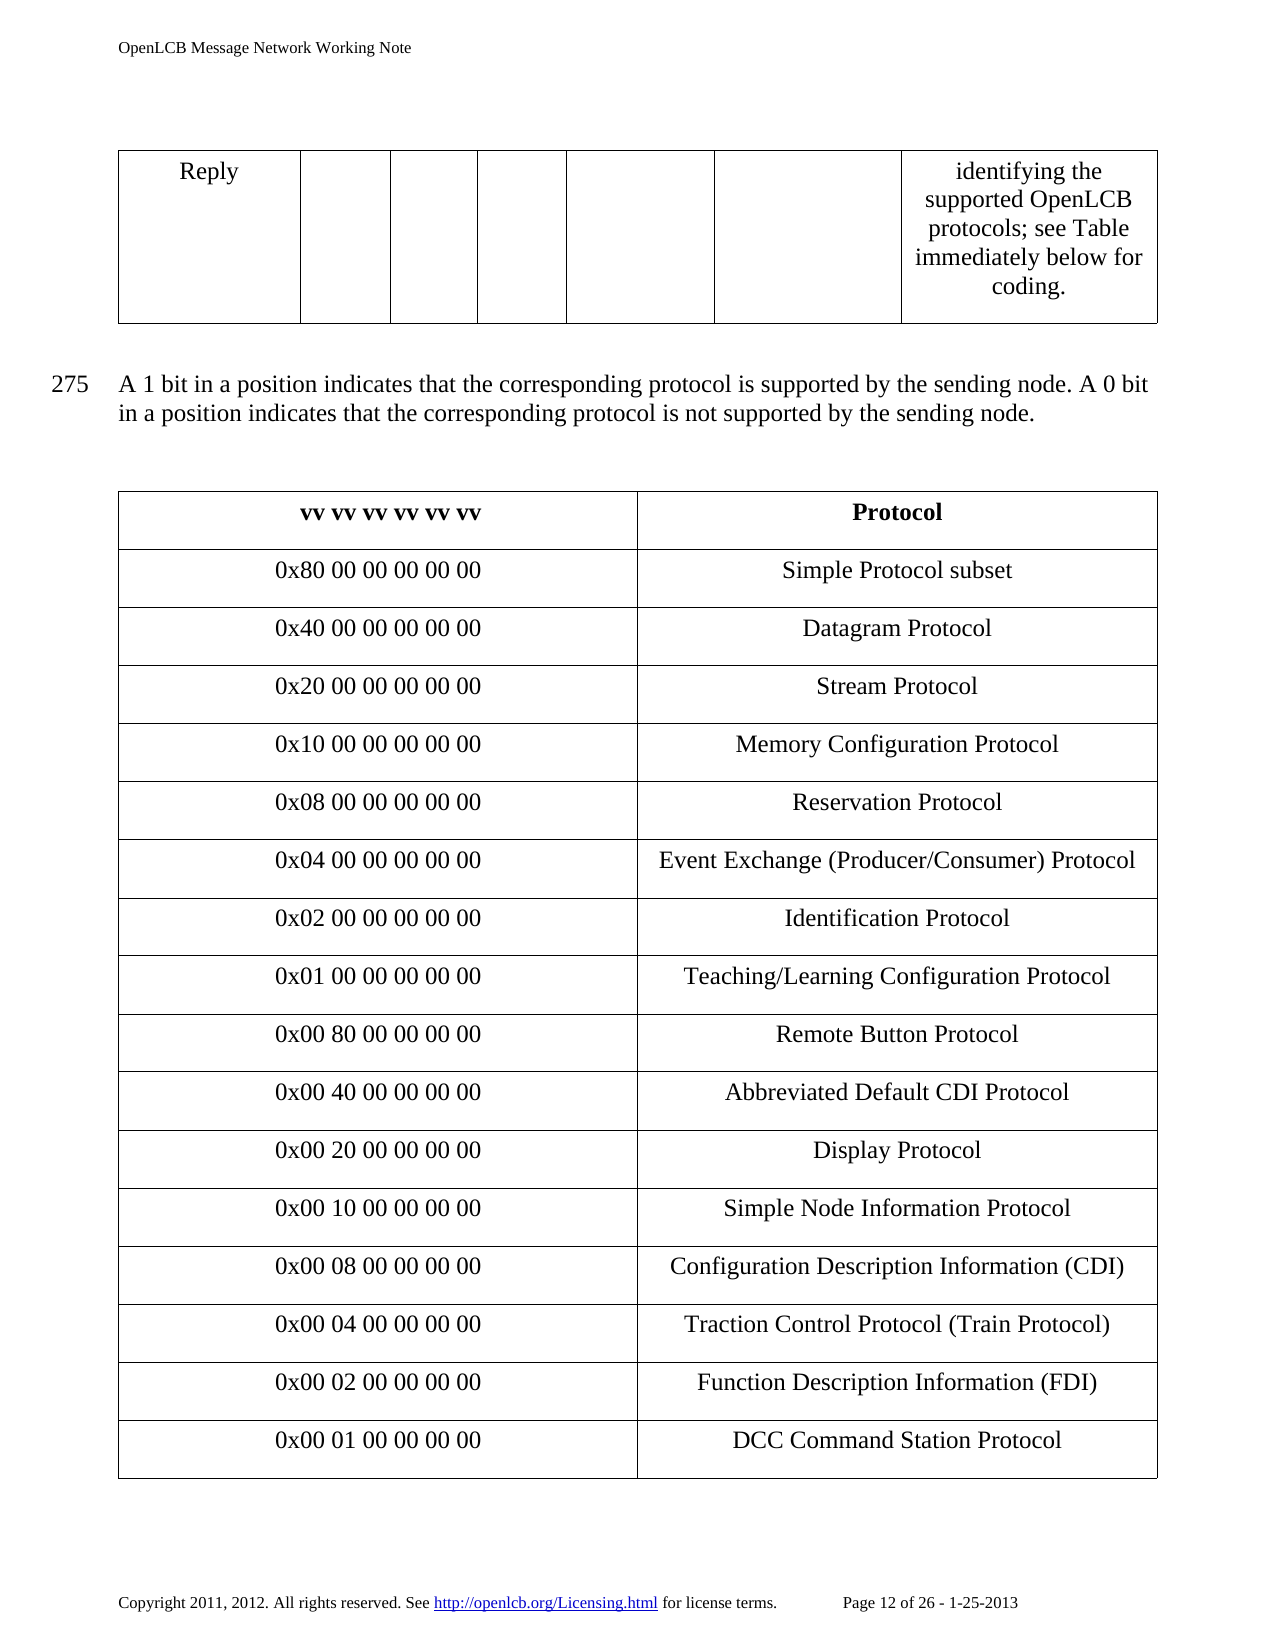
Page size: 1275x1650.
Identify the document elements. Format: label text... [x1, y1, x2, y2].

table_cell 0x00 01 00 00 00 00 [119, 1421, 637, 1478]
table_cell 0x00 04 00 00 00 00 [119, 1305, 637, 1362]
table_cell DCC Command Station Protocol [638, 1421, 1157, 1478]
table_cell 0x40 00 00 00 00 00 [119, 608, 637, 665]
table_cell 0x08 00 00 00 00 00 [119, 782, 637, 839]
table_cell [391, 151, 477, 323]
table_cell identifying the supported OpenLCB protocols; see Table immediately below for coding. [902, 151, 1157, 323]
table_cell Teaching/Learning Configuration Protocol [638, 956, 1157, 1013]
table_cell Memory Configuration Protocol [638, 724, 1157, 781]
table_cell Remote Button Protocol [638, 1015, 1157, 1071]
table_header vv vv vv vv vv vv [119, 492, 637, 549]
table_cell Reply [119, 151, 300, 323]
table_cell 0x00 08 00 00 00 00 [119, 1247, 637, 1303]
table_cell Function Description Information (FDI) [638, 1363, 1157, 1419]
table_cell Event Exchange (Producer/Consumer) Protocol [638, 840, 1157, 897]
table_cell 0x20 00 00 00 00 00 [119, 666, 637, 723]
table_cell 0x04 00 00 00 00 00 [119, 840, 637, 897]
table_cell Configuration Description Information (CDI) [638, 1247, 1157, 1303]
table_cell Traction Control Protocol (Train Protocol) [638, 1305, 1157, 1362]
table_cell 0x00 80 00 00 00 00 [119, 1015, 637, 1071]
table_cell 0x00 02 00 00 00 00 [119, 1363, 637, 1419]
table_cell 0x80 00 00 00 00 00 [119, 550, 637, 607]
table_header Protocol [638, 492, 1157, 549]
table_cell [715, 151, 901, 323]
table_cell 0x00 20 00 00 00 00 [119, 1131, 637, 1187]
table_cell Simple Protocol subset [638, 550, 1157, 607]
table_cell 0x02 00 00 00 00 00 [119, 899, 637, 955]
table_cell Datagram Protocol [638, 608, 1157, 665]
table_cell [301, 151, 390, 323]
table_cell 0x10 00 00 00 00 00 [119, 724, 637, 781]
table_cell Display Protocol [638, 1131, 1157, 1187]
table_cell Abbreviated Default CDI Protocol [638, 1072, 1157, 1129]
table_cell Identification Protocol [638, 899, 1157, 955]
text A 1 bit in a position indicates that the corresponding protocol is supported by the sending node. A 0 bit in a position indicates that the corresponding protocol is not supported by the sending node. [118, 369, 1157, 427]
table_cell Stream Protocol [638, 666, 1157, 723]
table_cell Simple Node Information Protocol [638, 1189, 1157, 1246]
table_cell [478, 151, 566, 323]
table_cell 0x00 10 00 00 00 00 [119, 1189, 637, 1246]
table_cell 0x01 00 00 00 00 00 [119, 956, 637, 1013]
table_cell 0x00 40 00 00 00 00 [119, 1072, 637, 1129]
table_cell [567, 151, 714, 323]
table_cell Reservation Protocol [638, 782, 1157, 839]
